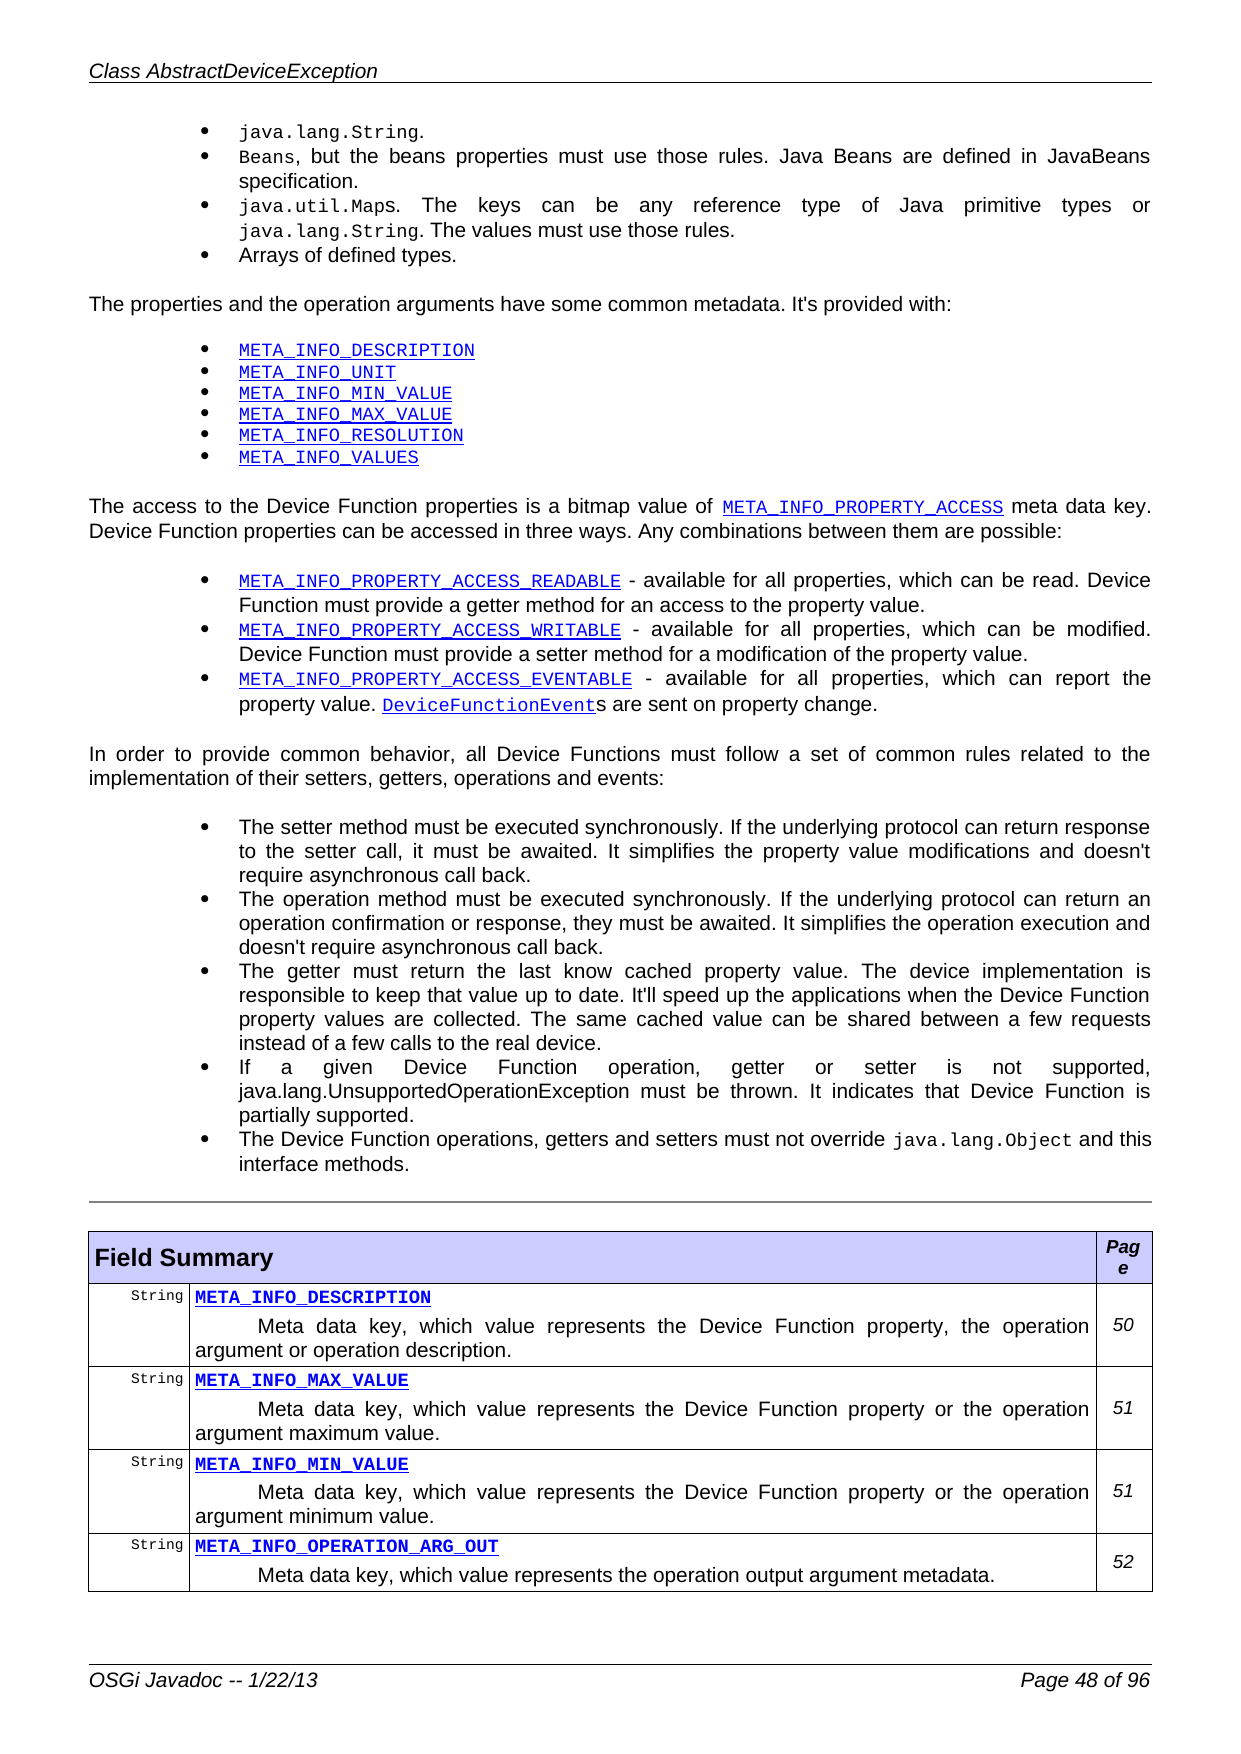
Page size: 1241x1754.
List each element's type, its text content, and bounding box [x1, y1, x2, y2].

list The operation method must be executed synchronously. If the underlying protocol can return an operation confirmation or response, they must be awaited. It simplifies the operation execution and doesn't require asynchronous call back. [201, 887, 1152, 958]
list META_INFO_PROPERTY_ACCESS_EVENTABLE - available for all properties, which can report the property value. DeviceFunctionEvents are sent on property change. [201, 666, 1152, 717]
table_cell String [89, 1284, 189, 1366]
list The setter method must be executed synchronously. If the underlying protocol can return response to the setter call, it must be awaited. It simplifies the property value modifications and doesn't require asynchronous call back. [201, 814, 1152, 887]
list META_INFO_MIN_VALUE [201, 384, 1152, 405]
list java.util.Maps. The keys can be any reference type of Java primitive types or java.lang.String. The values must use those rules. [201, 193, 1152, 243]
list META_INFO_VALUES [201, 447, 1152, 469]
list META_INFO_UNIT [201, 362, 1152, 384]
table_cell META_INFO_OPERATION_ARG_OUT Meta data key, which value represents the operation output argument metadata. [190, 1534, 1096, 1591]
table_cell String [89, 1367, 189, 1449]
list Beans, but the beans properties must use those rules. Java Beans are defined in JavaBeans specification. [201, 144, 1152, 193]
table_header Page [1097, 1232, 1152, 1283]
table_cell 43 [1097, 1534, 1152, 1591]
table_cell META_INFO_MIN_VALUE Meta data key, which value represents the Device Function property or the operation argument minimum value. [190, 1450, 1096, 1532]
text The access to the Device Function properties is a bitmap value of META_INFO_PROPERTY_ACCESS meta data key. Device Function properties can be accessed in three ways. Any combinations between them are possible: [88, 494, 1152, 543]
table_cell 41 [1097, 1450, 1152, 1532]
table_cell META_INFO_DESCRIPTION Meta data key, which value represents the Device Function property, the operation argument or operation description. [190, 1284, 1096, 1366]
list Arrays of defined types. [201, 243, 1152, 267]
text The properties and the operation arguments have some common metadata. It's provided with: [88, 292, 1152, 316]
list The Device Function operations, getters and setters must not override java.lang.Object and this interface methods. [201, 1126, 1152, 1176]
text In order to provide common behavior, all Device Functions must follow a set of common rules related to the implementation of their setters, getters, operations and events: [88, 742, 1152, 789]
list META_INFO_PROPERTY_ACCESS_WRITABLE - available for all properties, which can be modified. Device Function must provide a setter method for a modification of the property value. [201, 617, 1152, 666]
list META_INFO_PROPERTY_ACCESS_READABLE - available for all properties, which can be read. Device Function must provide a getter method for an access to the property value. [201, 568, 1152, 617]
table_cell String [89, 1534, 189, 1591]
table_cell META_INFO_MAX_VALUE Meta data key, which value represents the Device Function property or the operation argument maximum value. [190, 1367, 1096, 1449]
list META_INFO_RESOLUTION [201, 426, 1152, 447]
list The getter must return the last know cached property value. The device implementation is responsible to keep that value up to date. It'll speed up the applications when the Device Function property values are collected. The same cached value can be shared between a few requests instead of a few calls to the real device. [201, 958, 1152, 1054]
table_header Field Summary [89, 1232, 1096, 1283]
list META_INFO_MAX_VALUE [201, 405, 1152, 426]
table_cell 42 [1097, 1367, 1152, 1449]
table_cell 41 [1097, 1284, 1152, 1366]
list If a given Device Function operation, getter or setter is not supported, java.lang.UnsupportedOperationException must be thrown. It indicates that Device Function is partially supported. [201, 1054, 1152, 1126]
list META_INFO_DESCRIPTION [201, 341, 1152, 362]
table_cell String [89, 1450, 189, 1532]
list java.lang.String. [201, 118, 1152, 144]
